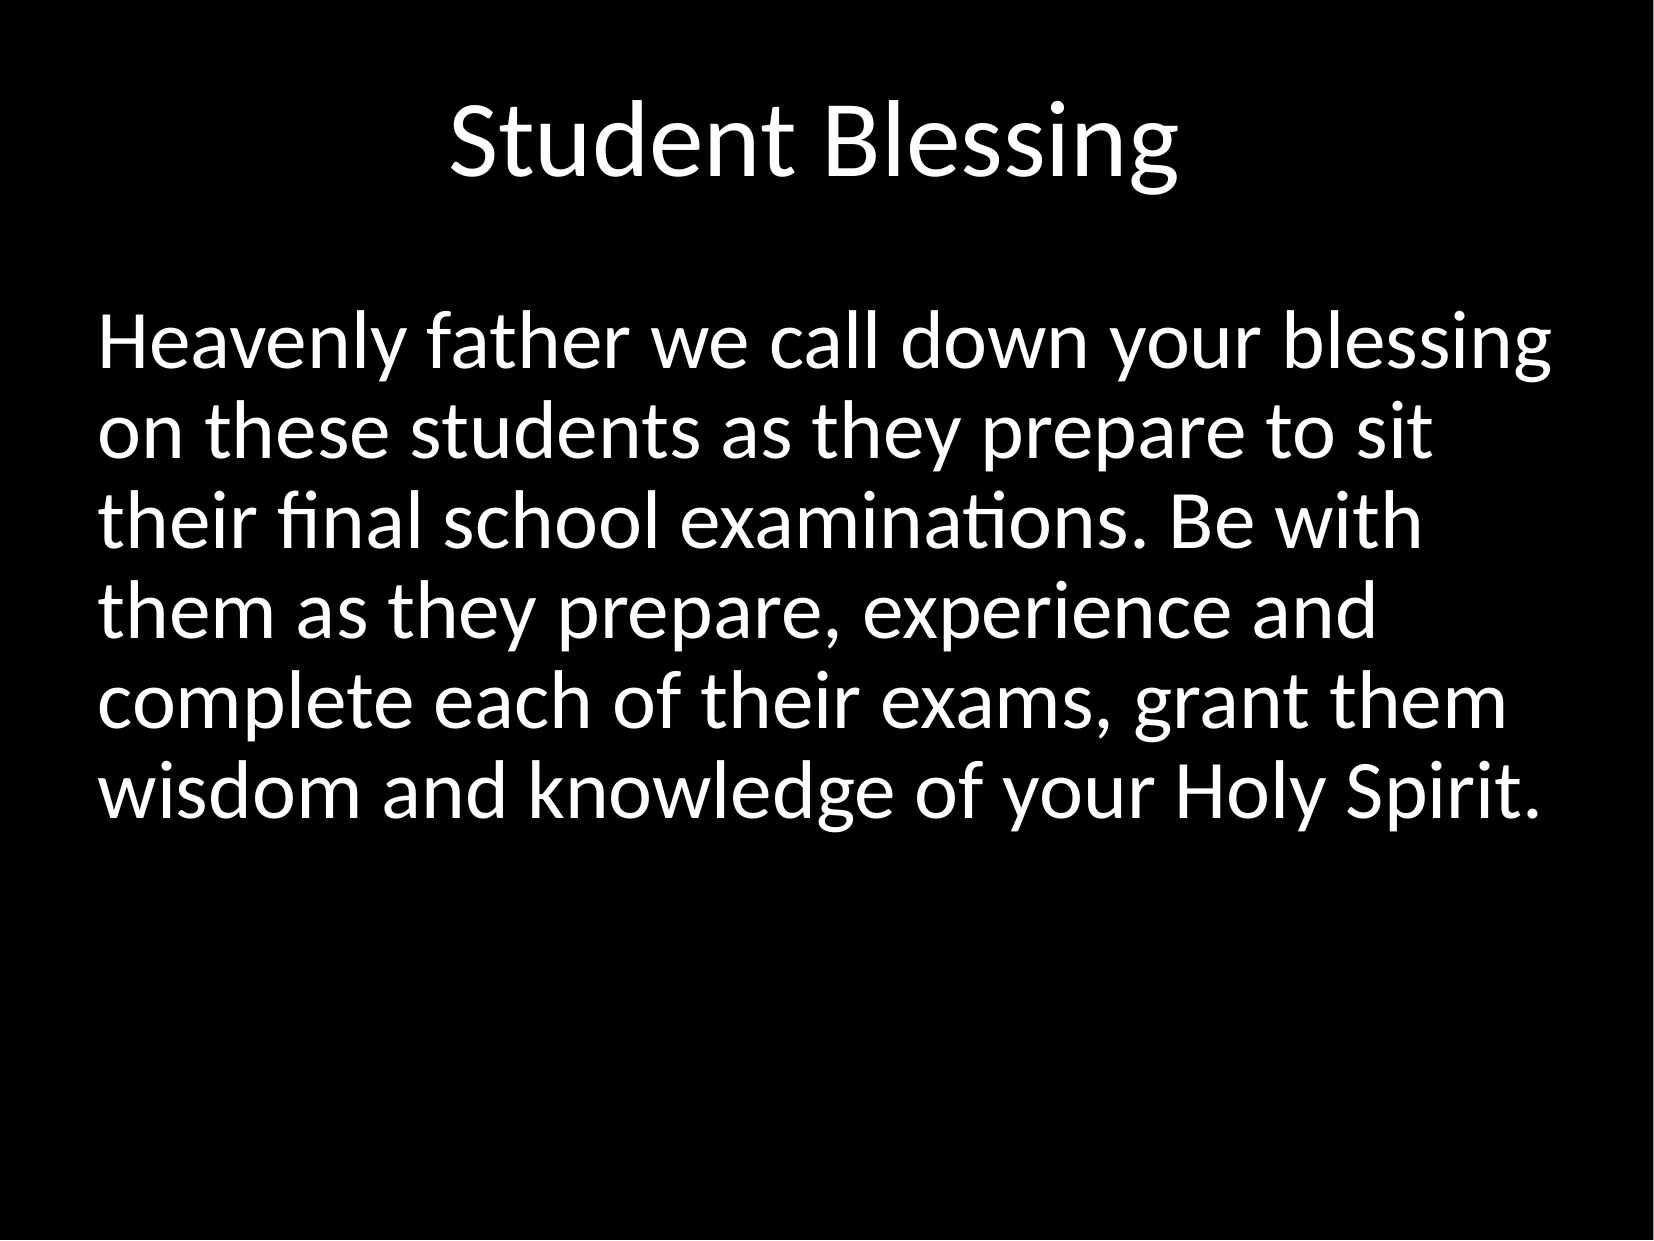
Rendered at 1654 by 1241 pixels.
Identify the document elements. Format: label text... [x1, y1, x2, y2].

title Student Blessing [82, 29, 1571, 236]
list Heavenly father we call down your blessing on these students as they prepare to sit their final school examinations. Be with them as they prepare, experience and complete each of their exams, grant them wisdom and knowledge of your Holy Spirit. [82, 289, 1571, 1180]
